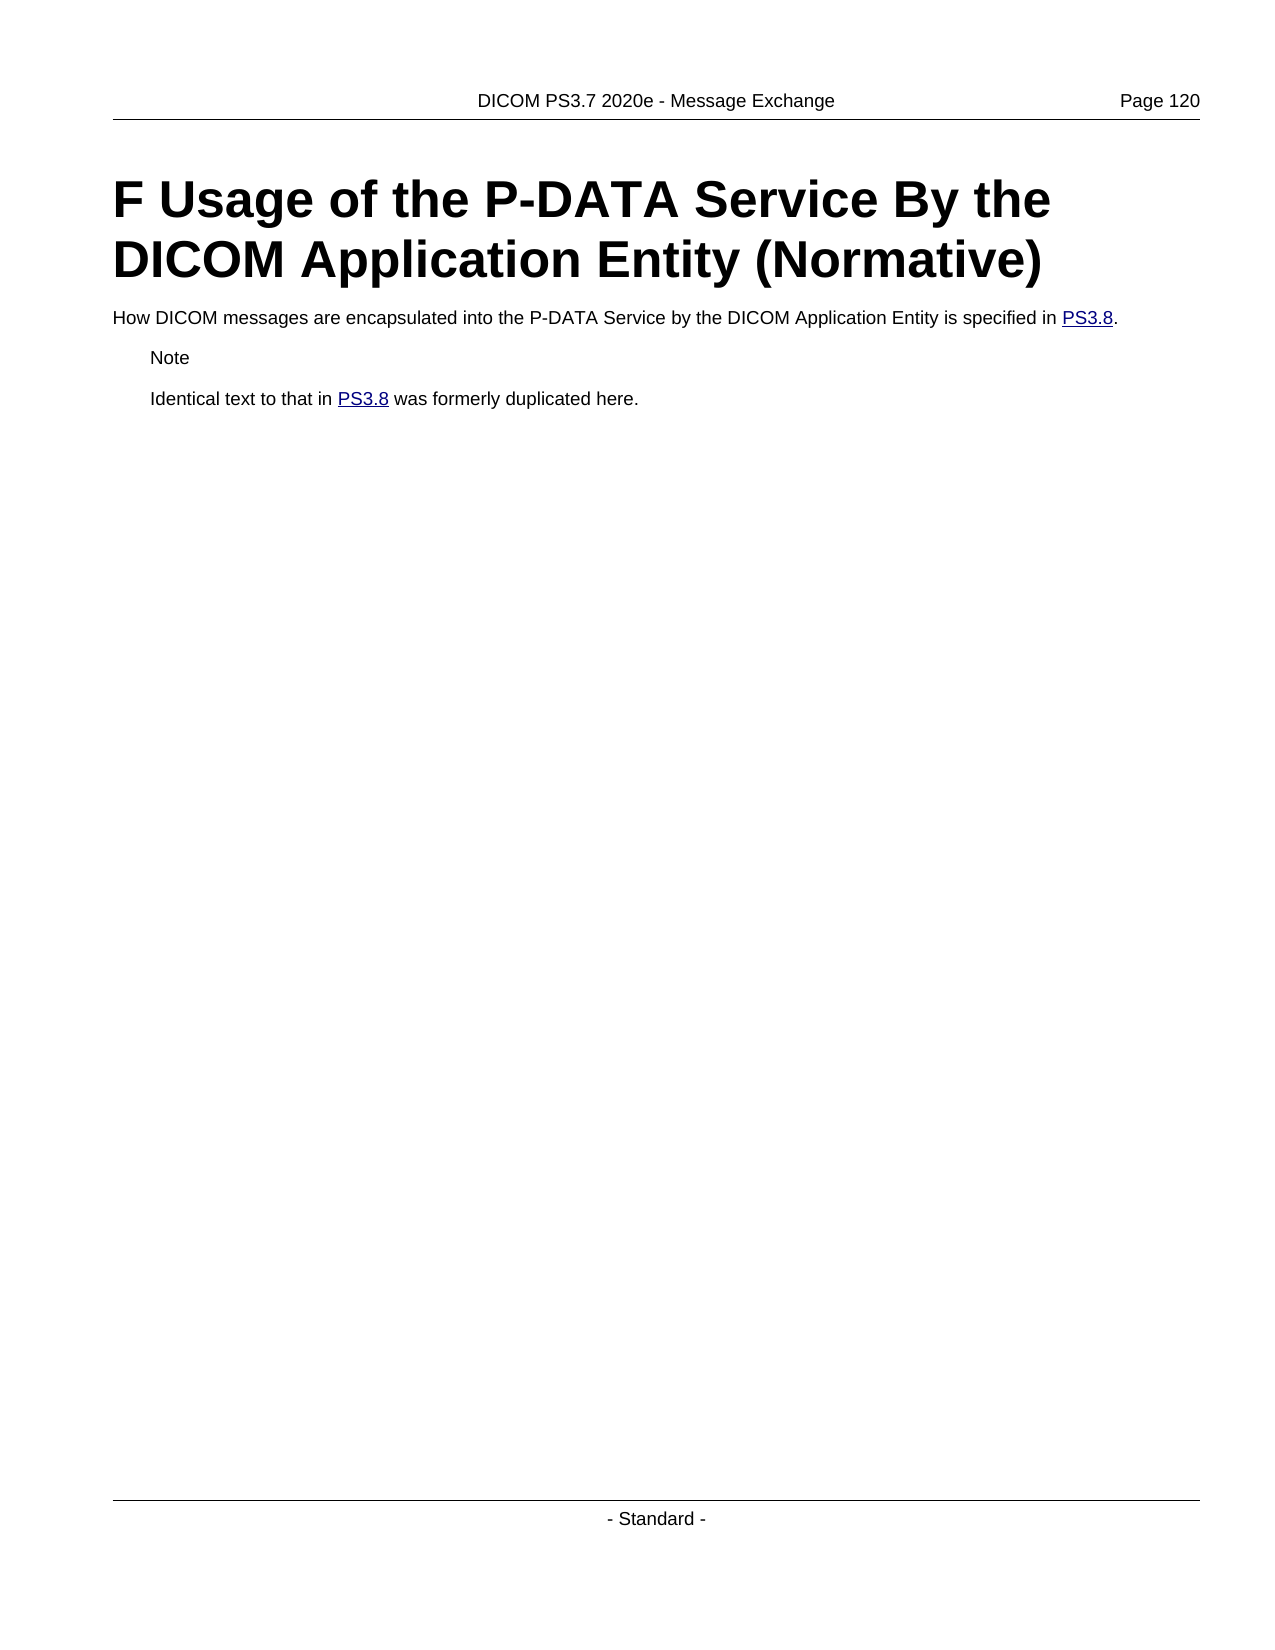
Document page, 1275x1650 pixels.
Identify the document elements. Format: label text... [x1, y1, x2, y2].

text How DICOM messages are encapsulated into the P-DATA Service by the DICOM Application Entity is specified in PS3.8. [112, 307, 1200, 328]
text F Usage of the P-DATA Service By the DICOM Application Entity (Normative) [112, 169, 1200, 288]
text Note [150, 347, 1162, 368]
text Identical text to that in PS3.8 was formerly duplicated here. [150, 387, 1162, 409]
